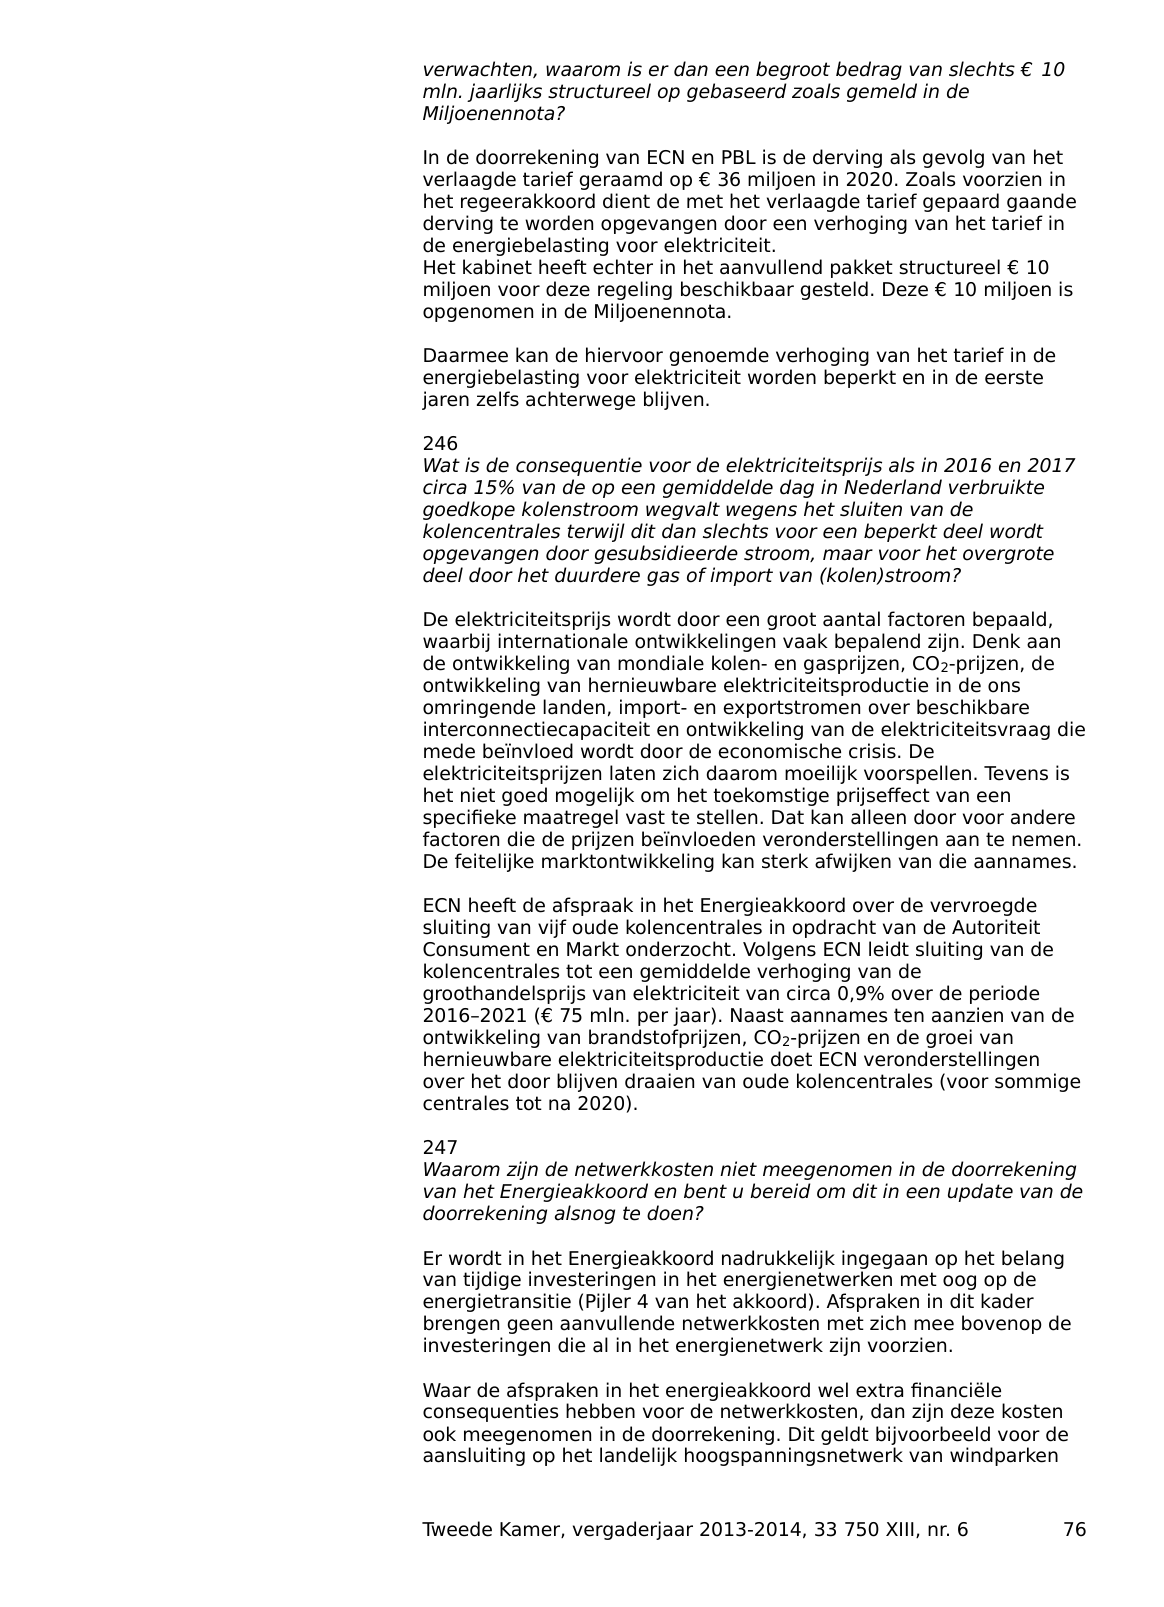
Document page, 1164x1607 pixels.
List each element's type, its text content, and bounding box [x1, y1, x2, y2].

text Daarmee kan de hiervoor genoemde verhoging van het tarief in de energiebelasting voor elektriciteit worden beperkt en in de eerste jaren zelfs achterwege blijven. [422, 345, 1087, 411]
text Waar de afspraken in het energieakkoord wel extra financiële consequenties hebben voor de netwerkkosten, dan zijn deze kosten ook meegenomen in de doorrekening. Dit geldt bijvoorbeeld voor de aansluiting op het landelijk hoogspanningsnetwerk van windparken [422, 1379, 1087, 1467]
text De elektriciteitsprijs wordt door een groot aantal factoren bepaald, waarbij internationale ontwikkelingen vaak bepalend zijn. Denk aan de ontwikkeling van mondiale kolen- en gasprijzen, CO2-prijzen, de ontwikkeling van hernieuwbare elektriciteitsproductie in de ons omringende landen, import- en exportstromen over beschikbare interconnectiecapaciteit en ontwikkeling van de elektriciteitsvraag die mede beïnvloed wordt door de economische crisis. De elektriciteitsprijzen laten zich daarom moeilijk voorspellen. Tevens is het niet goed mogelijk om het toekomstige prijseffect van een specifieke maatregel vast te stellen. Dat kan alleen door voor andere factoren die de prijzen beïnvloeden veronderstellingen aan te nemen. De feitelijke marktontwikkeling kan sterk afwijken van die aannames. [422, 609, 1087, 873]
text 247 [422, 1137, 1087, 1159]
text ECN heeft de afspraak in het Energieakkoord over de vervroegde sluiting van vijf oude kolencentrales in opdracht van de Autoriteit Consument en Markt onderzocht. Volgens ECN leidt sluiting van de kolencentrales tot een gemiddelde verhoging van de groothandelsprijs van elektriciteit van circa 0,9% over de periode 2016–2021 (€ 75 mln. per jaar). Naast aannames ten aanzien van de ontwikkeling van brandstofprijzen, CO2-prijzen en de groei van hernieuwbare elektriciteitsproductie doet ECN veronderstellingen over het door blijven draaien van oude kolencentrales (voor sommige centrales tot na 2020). [422, 895, 1087, 1115]
text In de doorrekening van ECN en PBL is de derving als gevolg van het verlaagde tarief geraamd op € 36 miljoen in 2020. Zoals voorzien in het regeerakkoord dient de met het verlaagde tarief gepaard gaande derving te worden opgevangen door een verhoging van het tarief in de energiebelasting voor elektriciteit. [422, 147, 1087, 257]
text Wat is de consequentie voor de elektriciteitsprijs als in 2016 en 2017 circa 15% van de op een gemiddelde dag in Nederland verbruikte goedkope kolenstroom wegvalt wegens het sluiten van de kolencentrales terwijl dit dan slechts voor een beperkt deel wordt opgevangen door gesubsidieerde stroom, maar voor het overgrote deel door het duurdere gas of import van (kolen)stroom? [422, 455, 1087, 587]
text 246 [422, 433, 1087, 455]
text Er wordt in het Energieakkoord nadrukkelijk ingegaan op het belang van tijdige investeringen in het energienetwerken met oog op de energietransitie (Pijler 4 van het akkoord). Afspraken in dit kader brengen geen aanvullende netwerkkosten met zich mee bovenop de investeringen die al in het energienetwerk zijn voorzien. [422, 1247, 1087, 1357]
text Het kabinet heeft echter in het aanvullend pakket structureel € 10 miljoen voor deze regeling beschikbaar gesteld. Deze € 10 miljoen is opgenomen in de Miljoenennota. [422, 257, 1087, 323]
text Waarom zijn de netwerkkosten niet meegenomen in de doorrekening van het Energieakkoord en bent u bereid om dit in een update van de doorrekening alsnog te doen? [422, 1159, 1087, 1225]
text verwachten, waarom is er dan een begroot bedrag van slechts € 10 mln. jaarlijks structureel op gebaseerd zoals gemeld in de Miljoenennota? [422, 59, 1087, 125]
